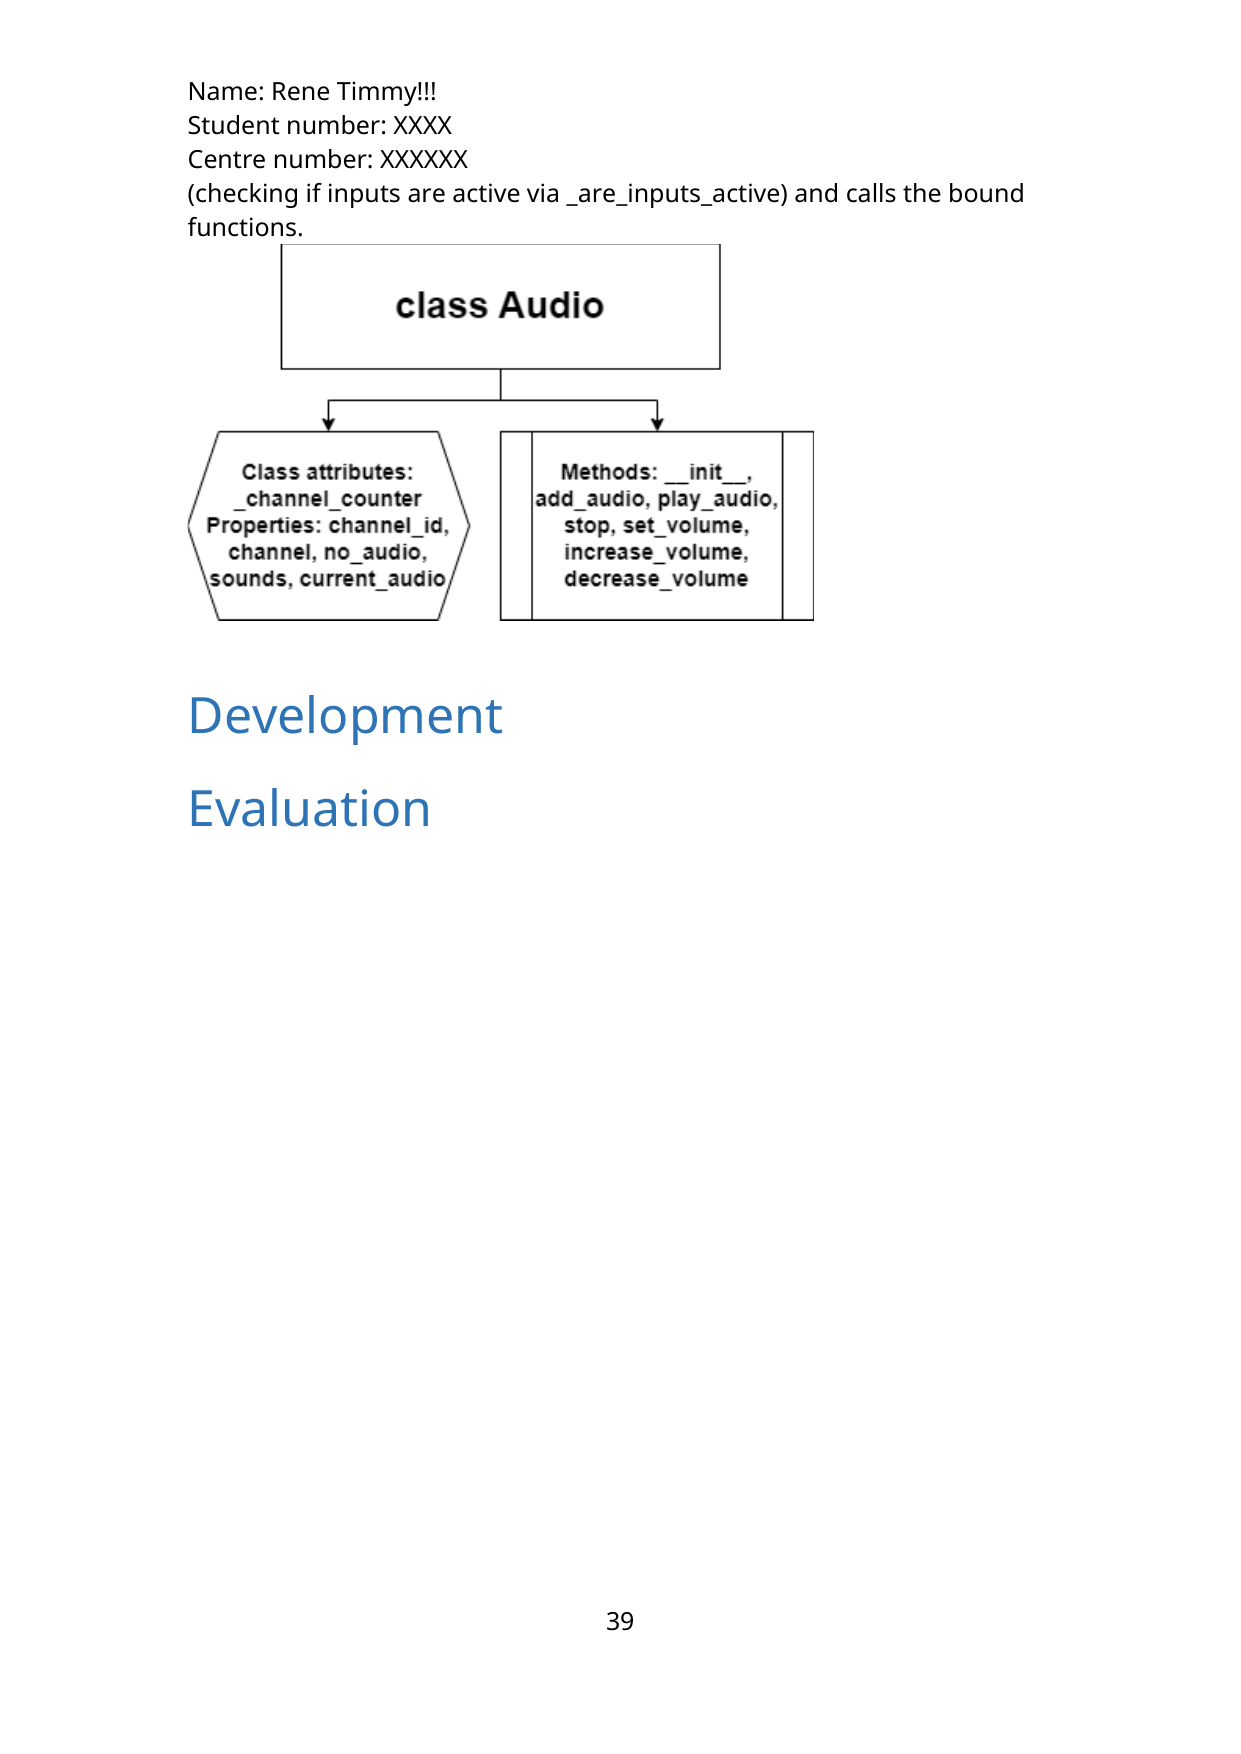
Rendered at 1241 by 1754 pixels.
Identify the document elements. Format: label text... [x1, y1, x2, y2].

subtitle Development [187, 680, 1053, 748]
subtitle Evaluation [187, 773, 1053, 841]
text (checking if inputs are active via _are_inputs_active) and calls the bound functions. [187, 176, 1053, 244]
